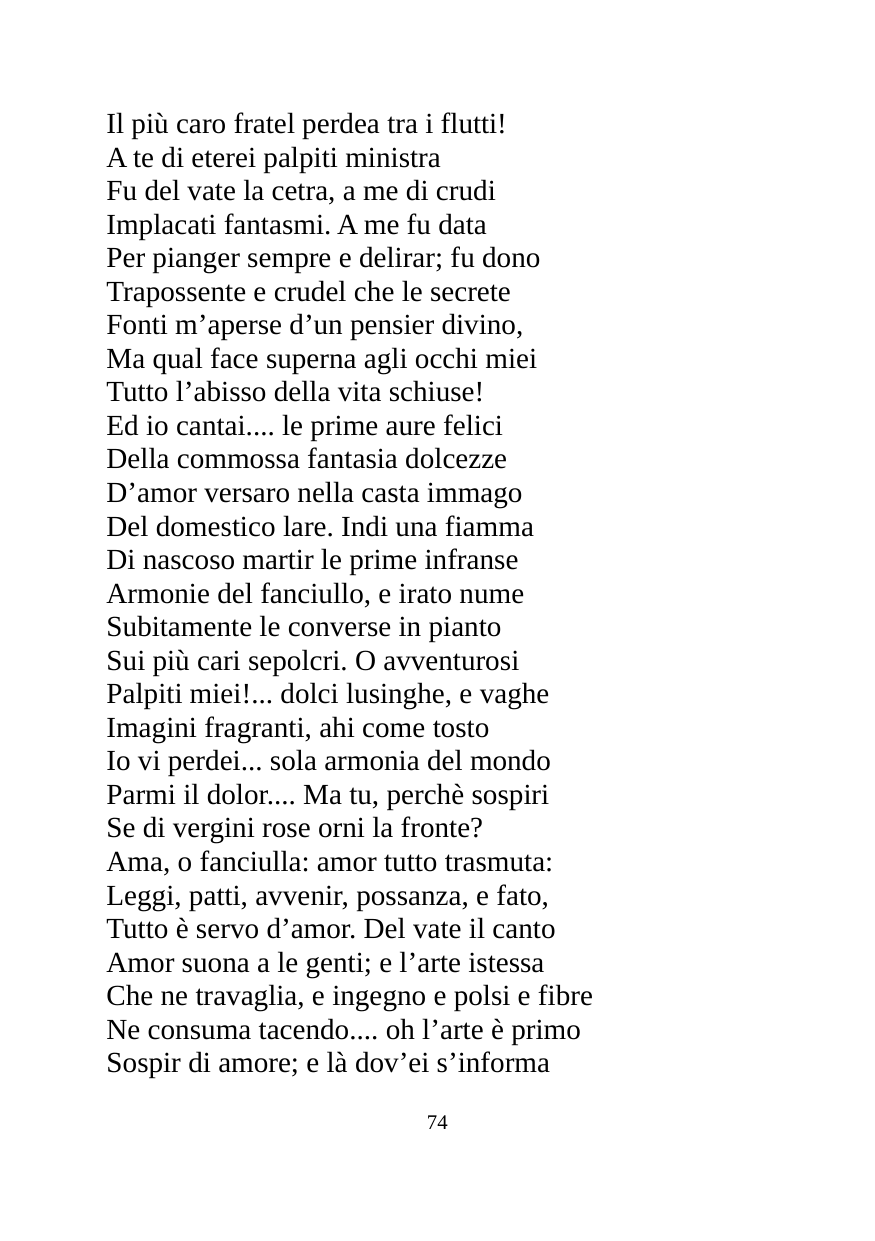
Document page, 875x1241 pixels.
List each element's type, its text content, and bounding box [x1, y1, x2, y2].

text Il più caro fratel perdea tra i flutti! A te di eterei palpiti ministra Fu del vate la cetra, a me di crudi Implacati fantasmi. A me fu data Per pianger sempre e delirar; fu dono Trapossente e crudel che le secrete Fonti m’aperse d’un pensier divino, Ma qual face superna agli occhi miei Tutto l’abisso della vita schiuse! Ed io cantai.... le prime aure felici Della commossa fantasia dolcezze D’amor versaro nella casta immago Del domestico lare. Indi una fiamma Di nascoso martir le prime infranse Armonie del fanciullo, e irato nume Subitamente le converse in pianto Sui più cari sepolcri. O avventurosi Palpiti miei!... dolci lusinghe, e vaghe Imagini fragranti, ahi come tosto Io vi perdei... sola armonia del mondo Parmi il dolor.... Ma tu, perchè sospiri Se di vergini rose orni la fronte? Ama, o fanciulla: amor tutto trasmuta: Leggi, patti, avvenir, possanza, e fato, Tutto è servo d’amor. Del vate il canto Amor suona a le genti; e l’arte istessa Che ne travaglia, e ingegno e polsi e fibre Ne consuma tacendo.... oh l’arte è primo Sospir di amore; e là dov’ei s’informa [106, 106, 768, 1079]
